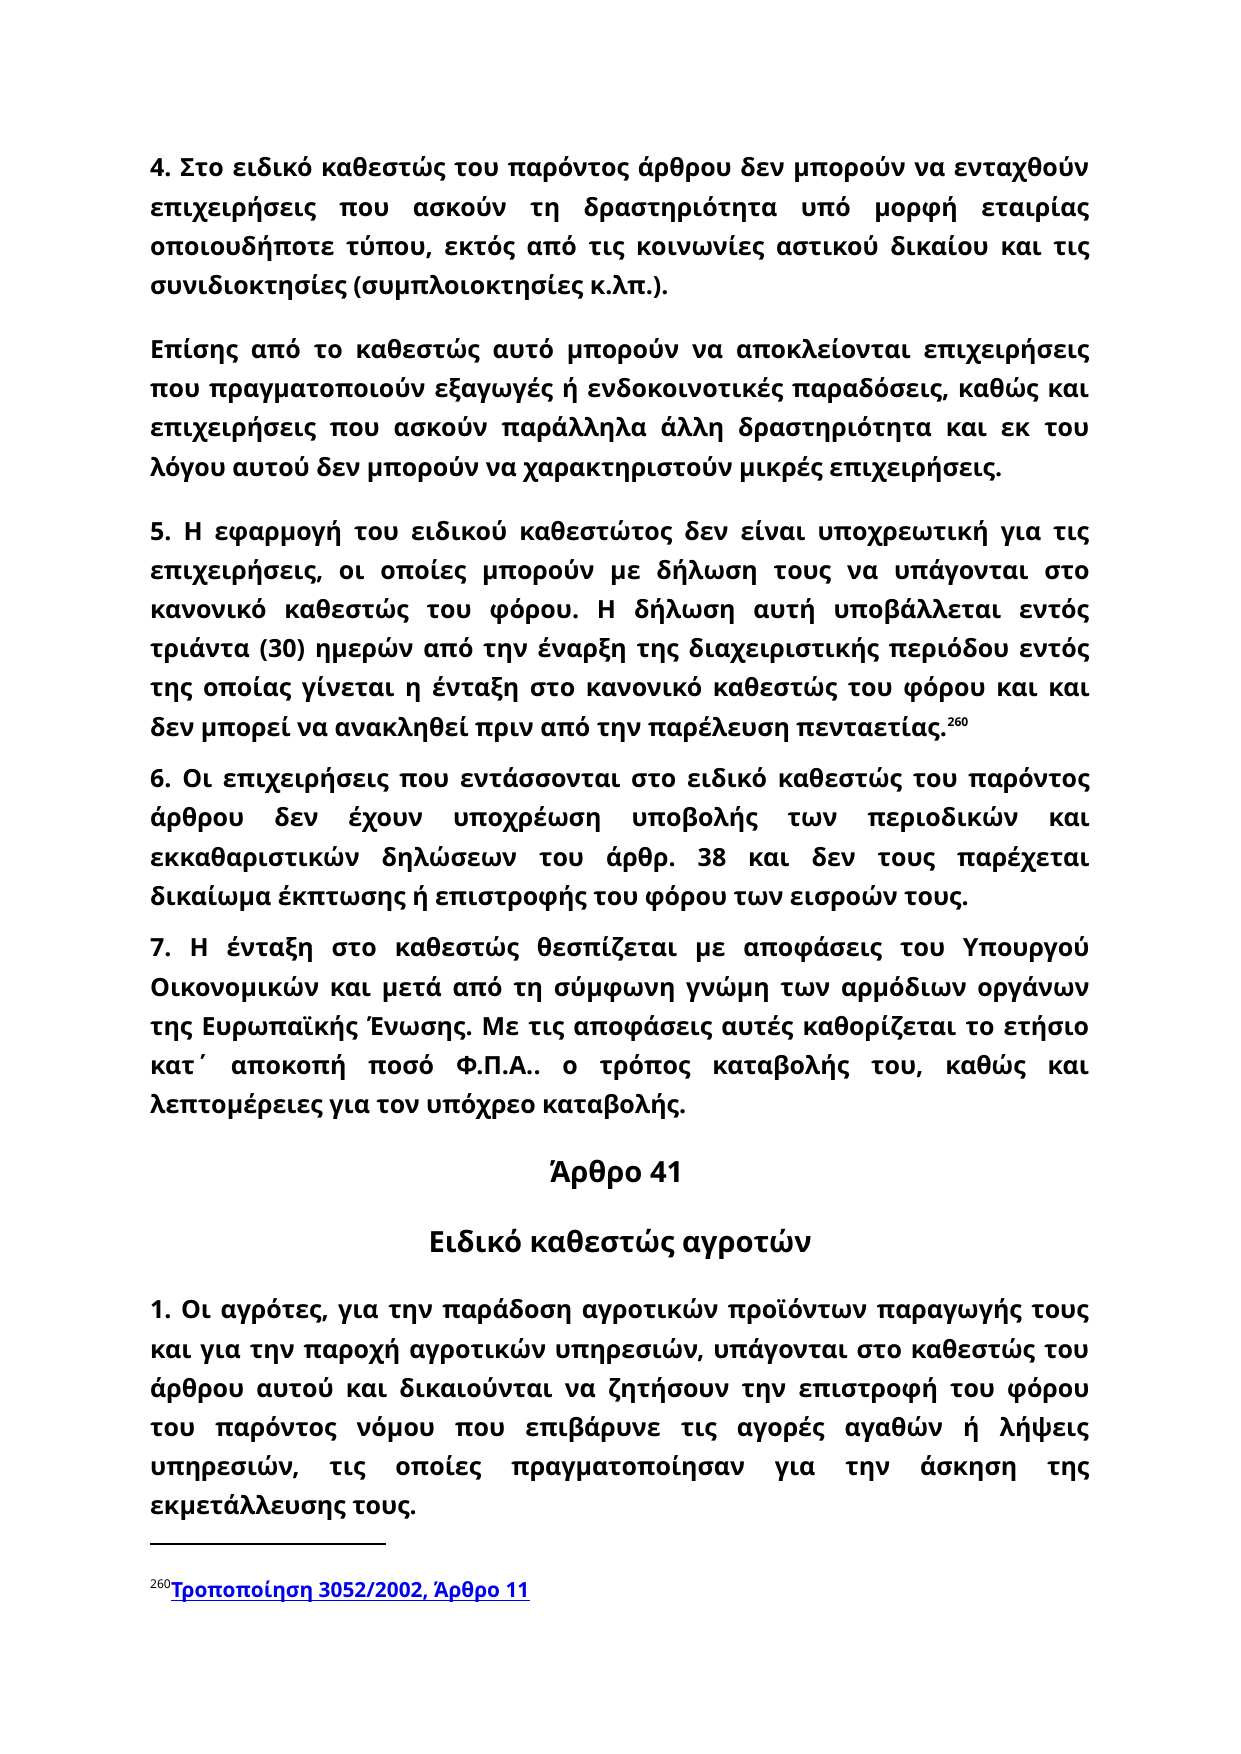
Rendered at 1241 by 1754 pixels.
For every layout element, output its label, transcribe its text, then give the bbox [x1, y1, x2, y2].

text 7. Η ένταξη στο καθεστώς θεσπίζεται με αποφάσεις του Υπουργού Οικονομικών και μετά από τη σύμφωνη γνώμη των αρμόδιων οργάνων της Ευρωπαϊκής Ένωσης. Με τις αποφάσεις αυτές καθορίζεται το ετήσιο κατ΄ αποκοπή ποσό Φ.Π.Α.. ο τρόπος καταβολής του, καθώς και λεπτομέρειες για τον υπόχρεο καταβολής. [150, 930, 1090, 1121]
subtitle Άρθρο 41 [150, 1151, 1090, 1191]
text 6. Οι επιχειρήσεις που εντάσσονται στο ειδικό καθεστώς του παρόντος άρθρου δεν έχουν υποχρέωση υποβολής των περιοδικών και εκκαθαριστικών δηλώσεων του άρθρ. 38 και δεν τους παρέχεται δικαίωμα έκπτωσης ή επιστροφής του φόρου των εισροών τους. [150, 761, 1090, 912]
subtitle Ειδικό καθεστώς αγροτών [150, 1221, 1090, 1261]
text 1. Οι αγρότες, για την παράδοση αγροτικών προϊόντων παραγωγής τους και για την παροχή αγροτικών υπηρεσιών, υπάγονται στο καθεστώς του άρθρου αυτού και δικαιούνται να ζητήσουν την επιστροφή του φόρου του παρόντος νόμου που επιβάρυνε τις αγορές αγαθών ή λήψεις υπηρεσιών, τις οποίες πραγματοποίησαν για την άσκηση της εκμετάλλευσης τους. [150, 1292, 1090, 1522]
text 4. Στο ειδικό καθεστώς του παρόντος άρθρου δεν μπορούν να ενταχθούν επιχειρήσεις που ασκούν τη δραστηριότητα υπό μορφή εταιρίας οποιουδήποτε τύπου, εκτός από τις κοινωνίες αστικού δικαίου και τις συνιδιοκτησίες (συμπλοιοκτησίες κ.λπ.). [150, 150, 1090, 302]
text Επίσης από το καθεστώς αυτό μπορούν να αποκλείονται επιχειρήσεις που πραγματοποιούν εξαγωγές ή ενδοκοινοτικές παραδόσεις, καθώς και επιχειρήσεις που ασκούν παράλληλα άλλη δραστηριότητα και εκ του λόγου αυτού δεν μπορούν να χαρακτηριστούν μικρές επιχειρήσεις. [150, 332, 1090, 483]
text 5. Η εφαρμογή του ειδικού καθεστώτος δεν είναι υποχρεωτική για τις επιχειρήσεις, οι οποίες μπορούν με δήλωση τους να υπάγονται στο κανονικό καθεστώς του φόρου. Η δήλωση αυτή υποβάλλεται εντός τριάντα (30) ημερών από την έναρξη της διαχειριστικής περιόδου εντός της οποίας γίνεται η ένταξη στο κανονικό καθεστώς του φόρου και και δεν μπορεί να ανακληθεί πριν από την παρέλευση πενταετίας. [150, 513, 1090, 743]
text Τροποποίηση 3052/2002, Άρθρο 11 [150, 1576, 1090, 1604]
